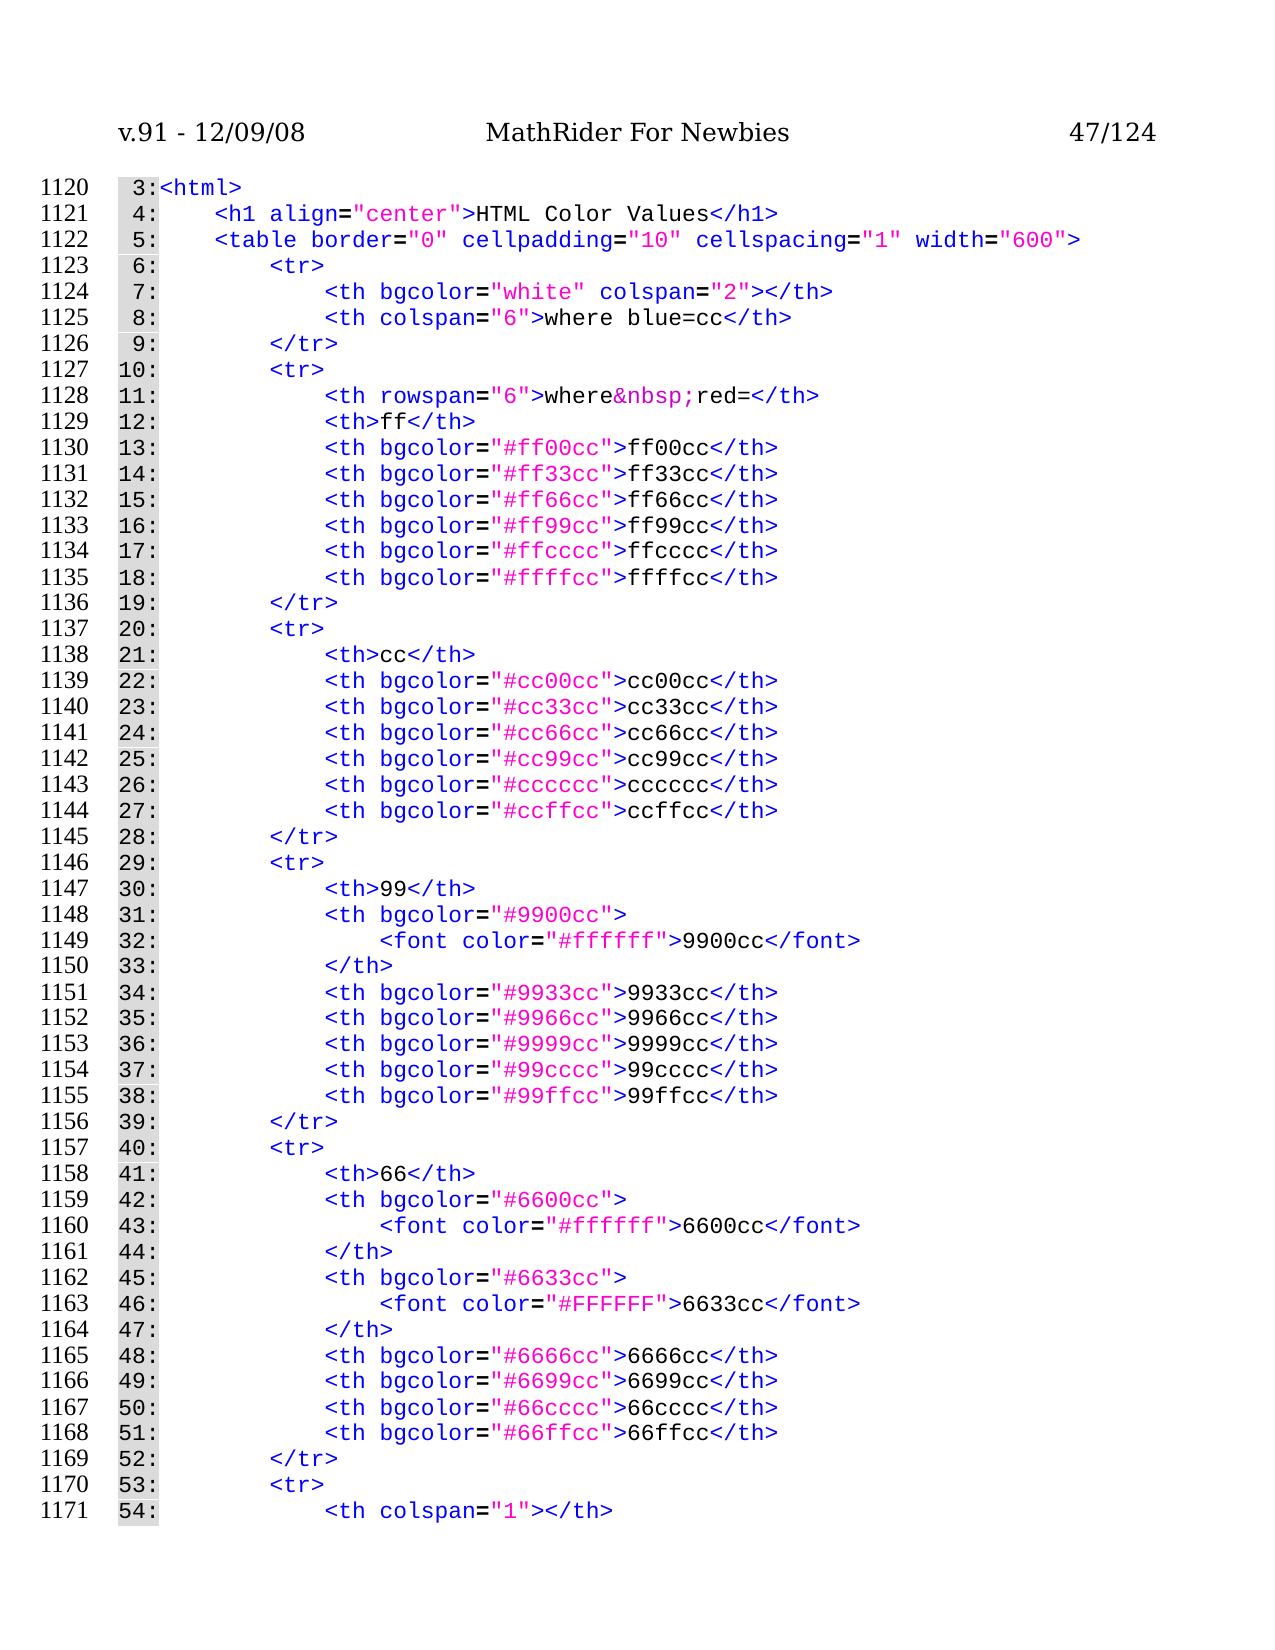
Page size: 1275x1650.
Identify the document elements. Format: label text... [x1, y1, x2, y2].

text 27: <th bgcolor="#ccffcc">ccffcc</th> [118, 799, 1157, 825]
text 35: <th bgcolor="#9966cc">9966cc</th> [118, 1007, 1157, 1033]
text 38: <th bgcolor="#99ffcc">99ffcc</th> [118, 1084, 1157, 1111]
text 39: </tr> [118, 1111, 1157, 1136]
text 15: <th bgcolor="#ff66cc">ff66cc</th> [118, 488, 1157, 514]
text 6: <tr> [118, 254, 1157, 281]
text 51: <th bgcolor="#66ffcc">66ffcc</th> [118, 1422, 1157, 1448]
text 49: <th bgcolor="#6699cc">6699cc</th> [118, 1370, 1157, 1396]
text 54: <th colspan="1"></th> [118, 1499, 1157, 1526]
text 7: <th bgcolor="white" colspan="2"></th> [118, 281, 1157, 306]
text 29: <tr> [118, 851, 1157, 877]
text 16: <th bgcolor="#ff99cc">ff99cc</th> [118, 514, 1157, 540]
text 17: <th bgcolor="#ffcccc">ffcccc</th> [118, 540, 1157, 566]
text 13: <th bgcolor="#ff00cc">ff00cc</th> [118, 436, 1157, 462]
text 12: <th>ff</th> [118, 410, 1157, 436]
text 33: </th> [118, 955, 1157, 981]
text 28: </tr> [118, 825, 1157, 851]
text 10: <tr> [118, 358, 1157, 384]
text 30: <th>99</th> [118, 877, 1157, 903]
text 19: </tr> [118, 592, 1157, 618]
text 37: <th bgcolor="#99cccc">99cccc</th> [118, 1059, 1157, 1084]
text 36: <th bgcolor="#9999cc">9999cc</th> [118, 1033, 1157, 1059]
text 20: <tr> [118, 618, 1157, 644]
text 43: <font color="#ffffff">6600cc</font> [118, 1214, 1157, 1240]
text 44: </th> [118, 1240, 1157, 1266]
text 50: <th bgcolor="#66cccc">66cccc</th> [118, 1396, 1157, 1422]
text 22: <th bgcolor="#cc00cc">cc00cc</th> [118, 669, 1157, 696]
text 18: <th bgcolor="#ffffcc">ffffcc</th> [118, 566, 1157, 592]
text 52: </tr> [118, 1448, 1157, 1474]
text 48: <th bgcolor="#6666cc">6666cc</th> [118, 1344, 1157, 1370]
text 14: <th bgcolor="#ff33cc">ff33cc</th> [118, 462, 1157, 488]
text 42: <th bgcolor="#6600cc"> [118, 1188, 1157, 1214]
text 40: <tr> [118, 1136, 1157, 1162]
text 47: </th> [118, 1318, 1157, 1344]
text 26: <th bgcolor="#cccccc">cccccc</th> [118, 773, 1157, 799]
text 41: <th>66</th> [118, 1162, 1157, 1188]
text 34: <th bgcolor="#9933cc">9933cc</th> [118, 981, 1157, 1007]
text 21: <th>cc</th> [118, 644, 1157, 669]
text 11: <th rowspan="6">where&nbsp;red=</th> [118, 384, 1157, 410]
text 23: <th bgcolor="#cc33cc">cc33cc</th> [118, 696, 1157, 721]
text 25: <th bgcolor="#cc99cc">cc99cc</th> [118, 747, 1157, 773]
text 3:<html> [118, 177, 1157, 203]
text 46: <font color="#FFFFFF">6633cc</font> [118, 1292, 1157, 1318]
text 5: <table border="0" cellpadding="10" cellspacing="1" width="600"> [118, 229, 1157, 254]
text 9: </tr> [118, 332, 1157, 358]
text 53: <tr> [118, 1474, 1157, 1499]
text 31: <th bgcolor="#9900cc"> [118, 903, 1157, 929]
text 4: <h1 align="center">HTML Color Values</h1> [118, 203, 1157, 229]
text 45: <th bgcolor="#6633cc"> [118, 1266, 1157, 1292]
text 8: <th colspan="6">where blue=cc</th> [118, 306, 1157, 332]
text 24: <th bgcolor="#cc66cc">cc66cc</th> [118, 721, 1157, 747]
text 32: <font color="#ffffff">9900cc</font> [118, 929, 1157, 955]
